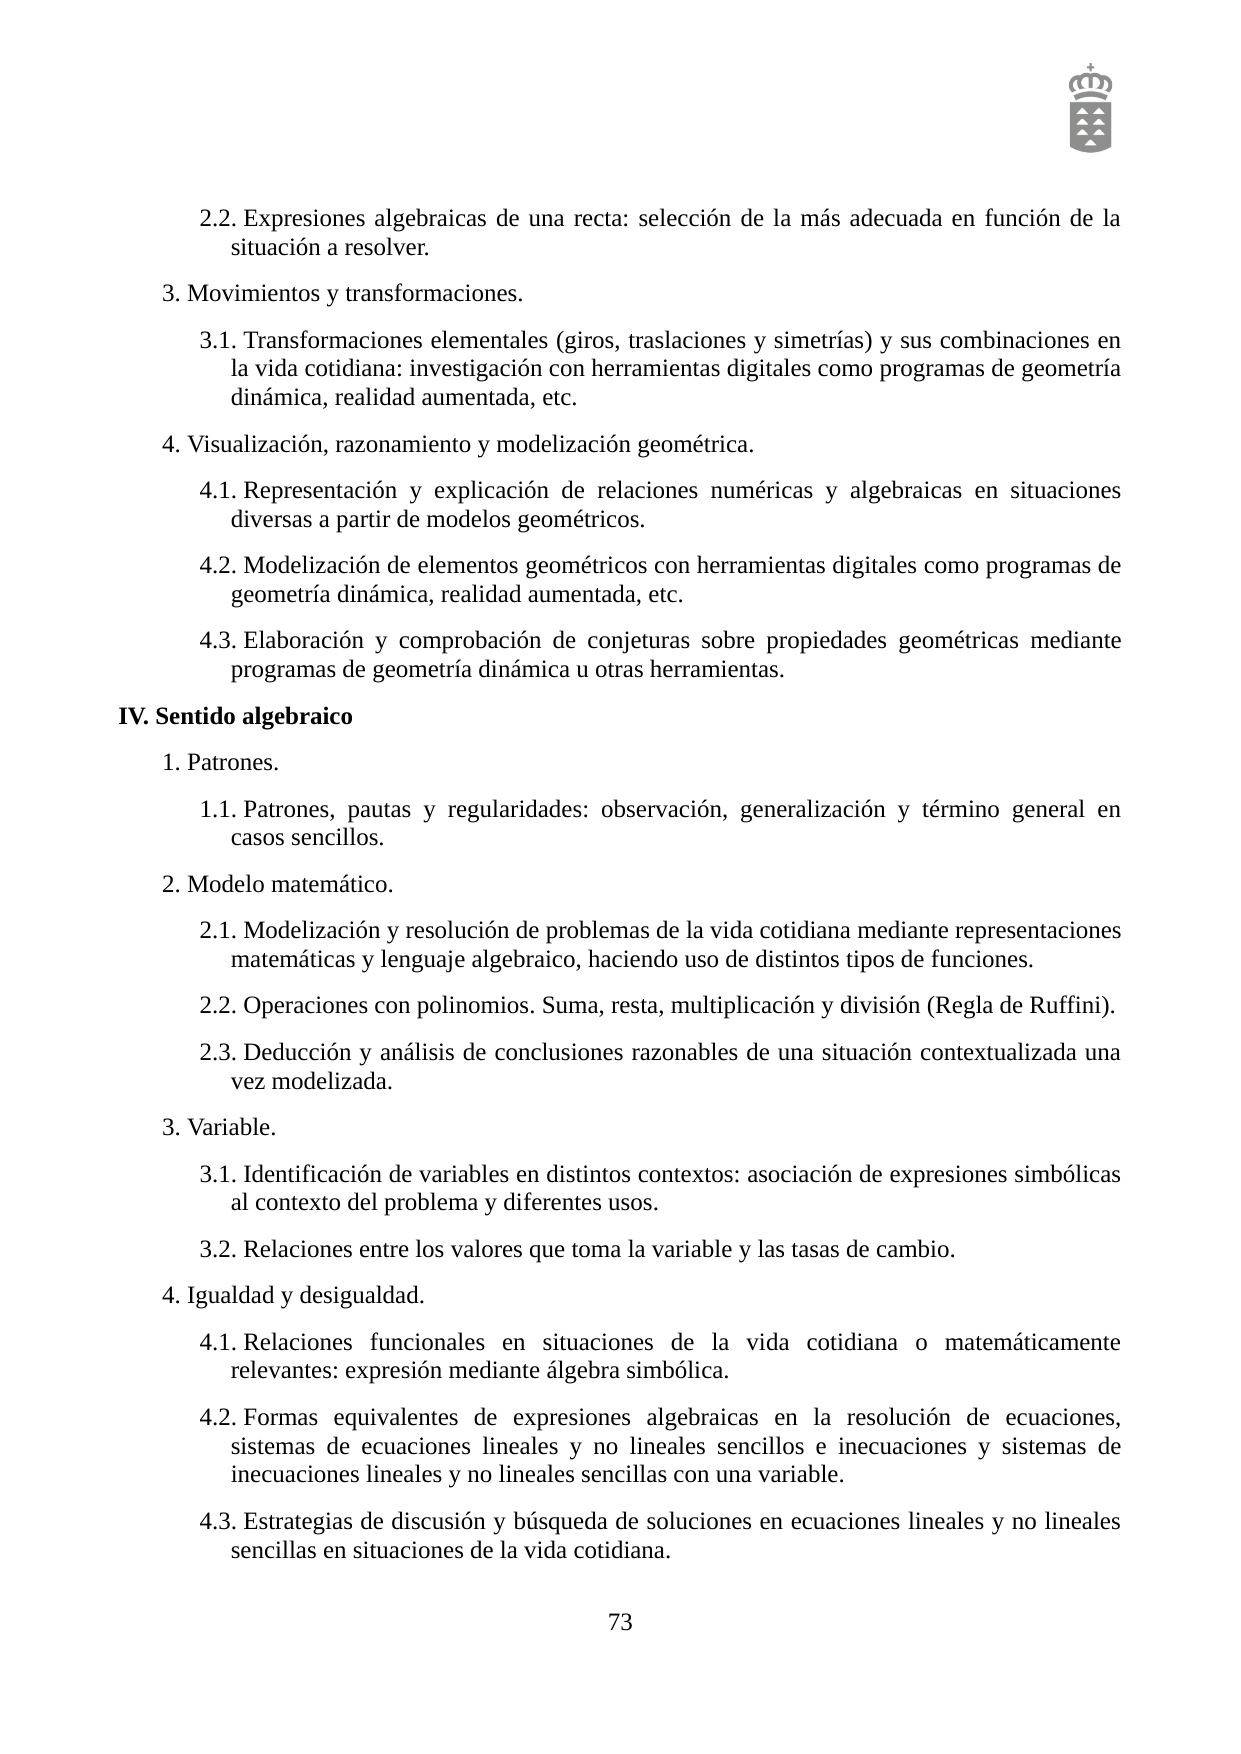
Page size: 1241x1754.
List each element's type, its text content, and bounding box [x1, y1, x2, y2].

list Estrategias de discusión y búsqueda de soluciones en ecuaciones lineales y no lineales sencillas en situaciones de la vida cotidiana. [193, 1506, 1122, 1563]
list Operaciones con polinomios. Suma, resta, multiplicación y división (Regla de Ruffini). [193, 991, 1122, 1019]
list Movimientos y transformaciones. [156, 278, 1122, 307]
list Variable. [156, 1112, 1122, 1141]
text IV. Sentido algebraico [118, 701, 1122, 729]
list Modelización y resolución de problemas de la vida cotidiana mediante representaciones matemáticas y lenguaje algebraico, haciendo uso de distintos tipos de funciones. [193, 915, 1122, 973]
list Modelización de elementos geométricos con herramientas digitales como programas de geometría dinámica, realidad aumentada, etc. [193, 550, 1122, 608]
list Relaciones funcionales en situaciones de la vida cotidiana o matemáticamente relevantes: expresión mediante álgebra simbólica. [193, 1327, 1122, 1384]
list Relaciones entre los valores que toma la variable y las tasas de cambio. [193, 1234, 1122, 1263]
picture [1068, 63, 1113, 153]
list Modelo matemático. [156, 869, 1122, 898]
list Transformaciones elementales (giros, traslaciones y simetrías) y sus combinaciones en la vida cotidiana: investigación con herramientas digitales como programas de geometría dinámica, realidad aumentada, etc. [193, 325, 1122, 411]
list Representación y explicación de relaciones numéricas y algebraicas en situaciones diversas a partir de modelos geométricos. [193, 475, 1122, 533]
list Patrones. [156, 747, 1122, 776]
list Elaboración y comprobación de conjeturas sobre propiedades geométricas mediante programas de geometría dinámica u otras herramientas. [193, 626, 1122, 683]
list Igualdad y desigualdad. [156, 1280, 1122, 1309]
list Deducción y análisis de conclusiones razonables de una situación contextualizada una vez modelizada. [193, 1037, 1122, 1094]
list Visualización, razonamiento y modelización geométrica. [156, 429, 1122, 457]
list Patrones, pautas y regularidades: observación, generalización y término general en casos sencillos. [193, 794, 1122, 851]
list Formas equivalentes de expresiones algebraicas en la resolución de ecuaciones, sistemas de ecuaciones lineales y no lineales sencillos e inecuaciones y sistemas de inecuaciones lineales y no lineales sencillas con una variable. [193, 1402, 1122, 1488]
list Identificación de variables en distintos contextos: asociación de expresiones simbólicas al contexto del problema y diferentes usos. [193, 1159, 1122, 1216]
list Expresiones algebraicas de una recta: selección de la más adecuada en función de la situación a resolver. [193, 203, 1122, 261]
